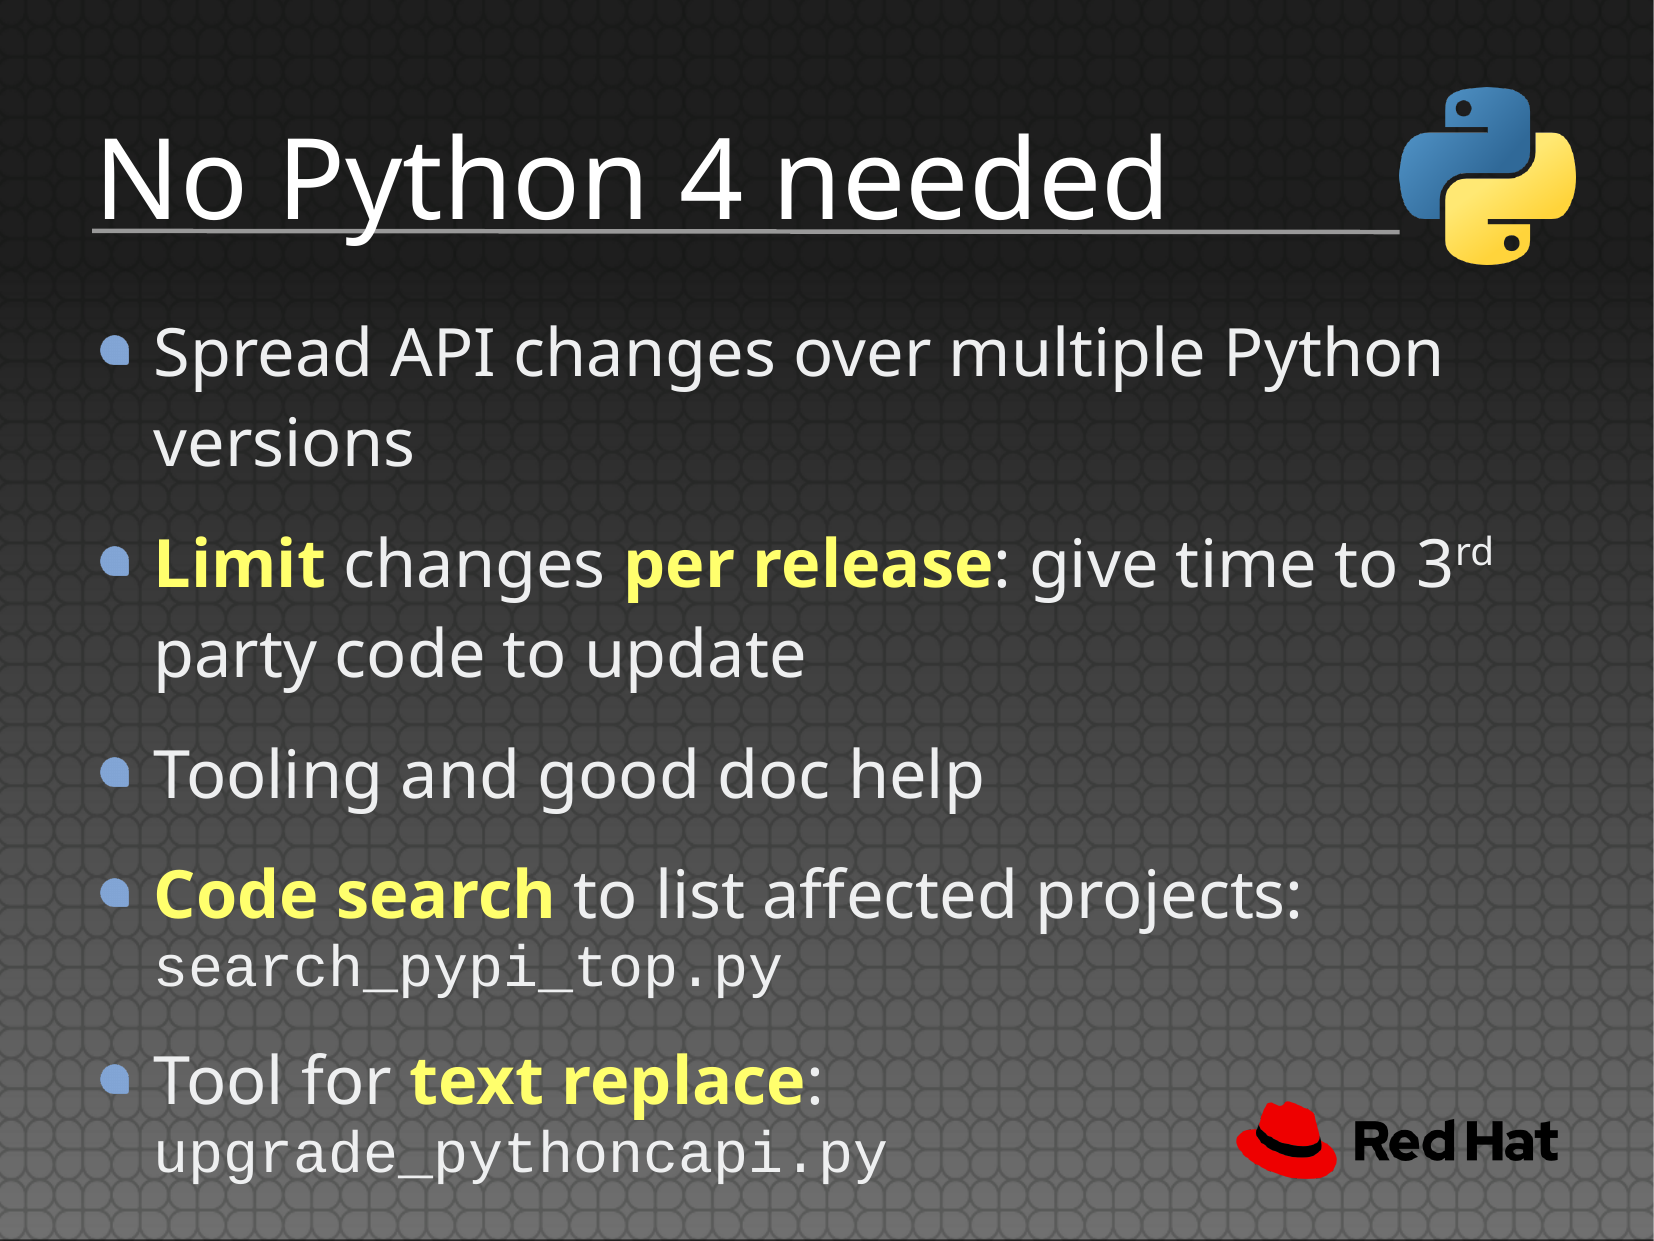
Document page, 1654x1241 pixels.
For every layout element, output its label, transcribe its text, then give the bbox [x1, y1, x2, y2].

picture [0, 0, 1654, 1241]
list Spread API changes over multiple Python versions Limit changes per release: give time to 3rd party code to update Tooling and good doc help Code search to list affected projects: search_pypi_top.py Tool for text replace: upgrade_pythoncapi.py [82, 304, 1571, 1075]
title No Python 4 needed [94, 100, 1426, 251]
